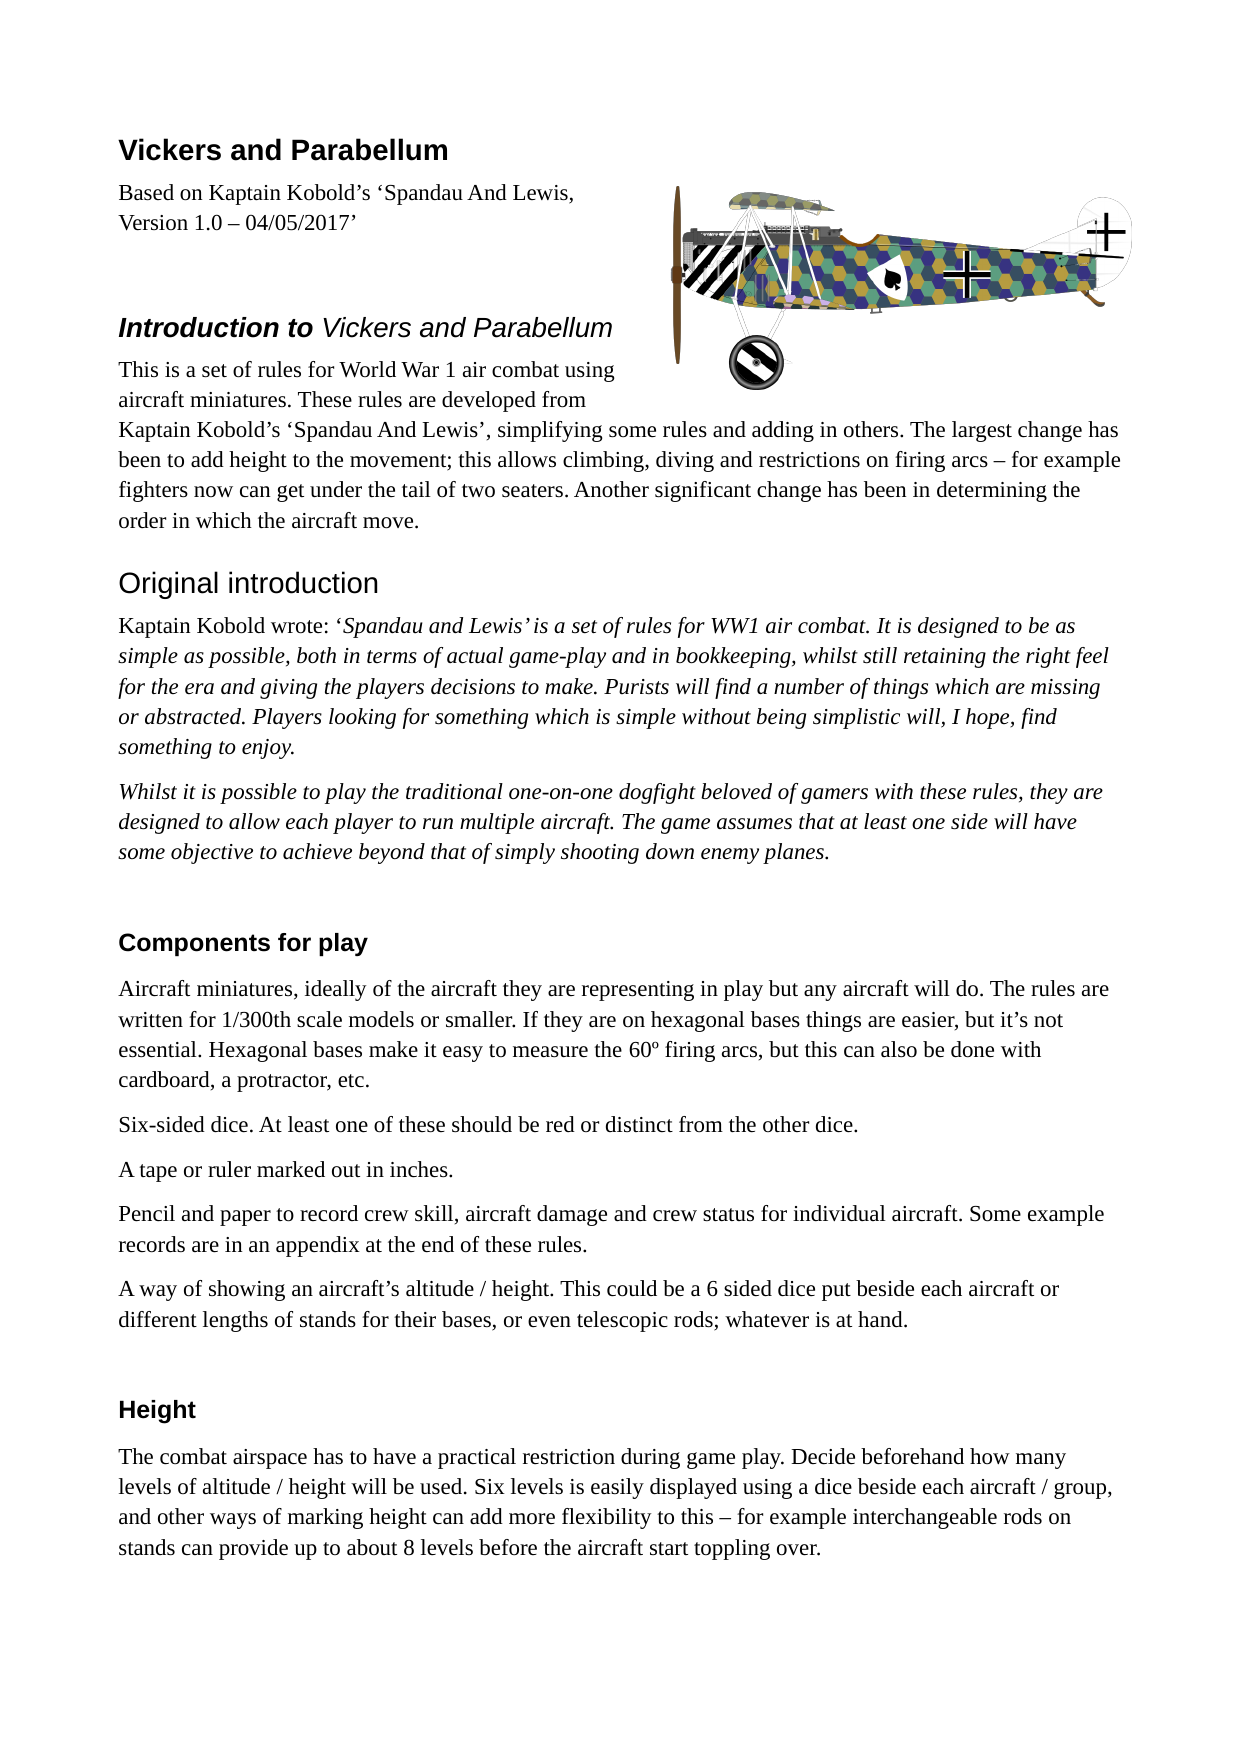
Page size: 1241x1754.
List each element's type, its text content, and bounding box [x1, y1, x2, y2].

text A way of showing an aircraft’s altitude / height. This could be a 6 sided dice put beside each aircraft or different lengths of stands for their bases, or even telescopic rods; whatever is at hand. [118, 1276, 1122, 1332]
picture [670, 186, 1132, 390]
text A tape or ruler marked out in inches. [118, 1156, 1122, 1182]
text Components for play [118, 928, 1122, 957]
text Whilst it is possible to play the traditional one-on-one dogfight beloved of gamers with these rules, they are designed to allow each player to run multiple aircraft. The game assumes that at least one side will have some objective to achieve beyond that of simply shooting down enemy planes. [118, 778, 1122, 865]
subtitle Original introduction [118, 566, 1122, 600]
text Based on Kaptain Kobold’s ‘Spandau And Lewis, Version 1.0 – 04/05/2017’ [118, 179, 1122, 236]
text Six-sided dice. At least one of these should be red or distinct from the other dice. [118, 1111, 1122, 1137]
text Kaptain Kobold wrote: ‘Spandau and Lewis’ is a set of rules for WW1 air combat. It is designed to be as simple as possible, both in terms of actual game-play and in bookkeeping, whilst still retaining the right feel for the era and giving the players decisions to make. Purists will find a number of things which are missing or abstracted. Players looking for something which is simple without being simplistic will, I hope, find something to enjoy. [118, 612, 1122, 759]
text Aircraft miniatures, ideally of the aircraft they are representing in play but any aircraft will do. The rules are written for 1/300th scale models or smaller. If they are on hexagonal bases things are easier, but it’s not essential. Hexagonal bases make it easy to measure the 60º firing arcs, but this can also be done with cardboard, a protractor, etc. [118, 976, 1122, 1092]
subtitle Introduction to Vickers and Parabellum [118, 311, 670, 343]
text Height [118, 1395, 1122, 1424]
text Pencil and paper to record crew skill, aircraft damage and crew status for individual aircraft. Some example records are in an appendix at the end of these rules. [118, 1201, 1122, 1257]
text This is a set of rules for World War 1 air combat using aircraft miniatures. These rules are developed from Kaptain Kobold’s ‘Spandau And Lewis’, simplifying some rules and adding in others. The largest change has been to add height to the movement; this allows climbing, diving and restrictions on firing arcs – for example fighters now can get under the tail of two seaters. Another significant change has been in determining the order in which the aircraft move. [118, 356, 1122, 533]
text The combat airspace has to have a practical restriction during game play. Decide beforehand how many levels of altitude / height will be used. Six levels is easily displayed using a dice beside each aircraft / group, and other ways of marking height can add more flexibility to this – for example interchangeable rods on stands can provide up to about 8 levels before the aircraft start toppling over. [118, 1443, 1122, 1560]
subtitle Vickers and Parabellum [118, 133, 1122, 166]
